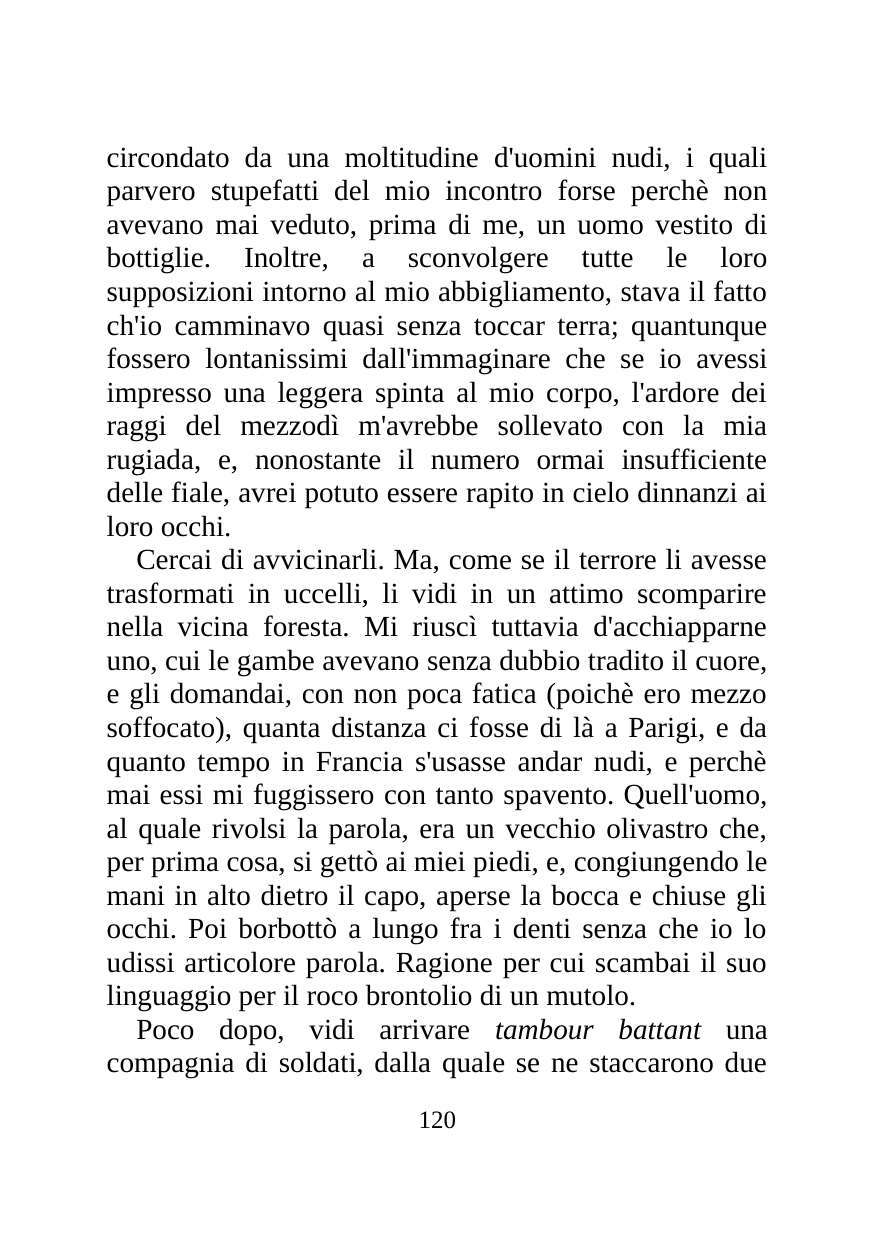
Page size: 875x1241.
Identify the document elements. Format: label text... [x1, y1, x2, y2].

text circondato da una moltitudine d'uomini nudi, i quali parvero stupefatti del mio incontro forse perchè non avevano mai veduto, prima di me, un uomo vestito di bottiglie. Inoltre, a sconvolgere tutte le loro supposizioni intorno al mio abbigliamento, stava il fatto ch'io camminavo quasi senza toccar terra; quantunque fossero lontanissimi dall'immaginare che se io avessi impresso una leggera spinta al mio corpo, l'ardore dei raggi del mezzodì m'avrebbe sollevato con la mia rugiada, e, nonostante il numero ormai insufficiente delle fiale, avrei potuto essere rapito in cielo dinnanzi ai loro occhi. [106, 140, 768, 542]
text Cercai di avvicinarli. Ma, come se il terrore li avesse trasformati in uccelli, li vidi in un attimo scomparire nella vicina foresta. Mi riuscì tuttavia d'acchiapparne uno, cui le gambe avevano senza dubbio tradito il cuore, e gli domandai, con non poca fatica (poichè ero mezzo soffocato), quanta distanza ci fosse di là a Parigi, e da quanto tempo in Francia s'usasse andar nudi, e perchè mai essi mi fuggissero con tanto spavento. Quell'uomo, al quale rivolsi la parola, era un vecchio olivastro che, per prima cosa, si gettò ai miei piedi, e, congiungendo le mani in alto dietro il capo, aperse la bocca e chiuse gli occhi. Poi borbottò a lungo fra i denti senza che io lo udissi articolore parola. Ragione per cui scambai il suo linguaggio per il roco brontolio di un mutolo. [106, 542, 768, 1012]
text Poco dopo, vidi arrivare tambour battant una compagnia di soldati, dalla quale se ne staccarono due [106, 1012, 768, 1079]
